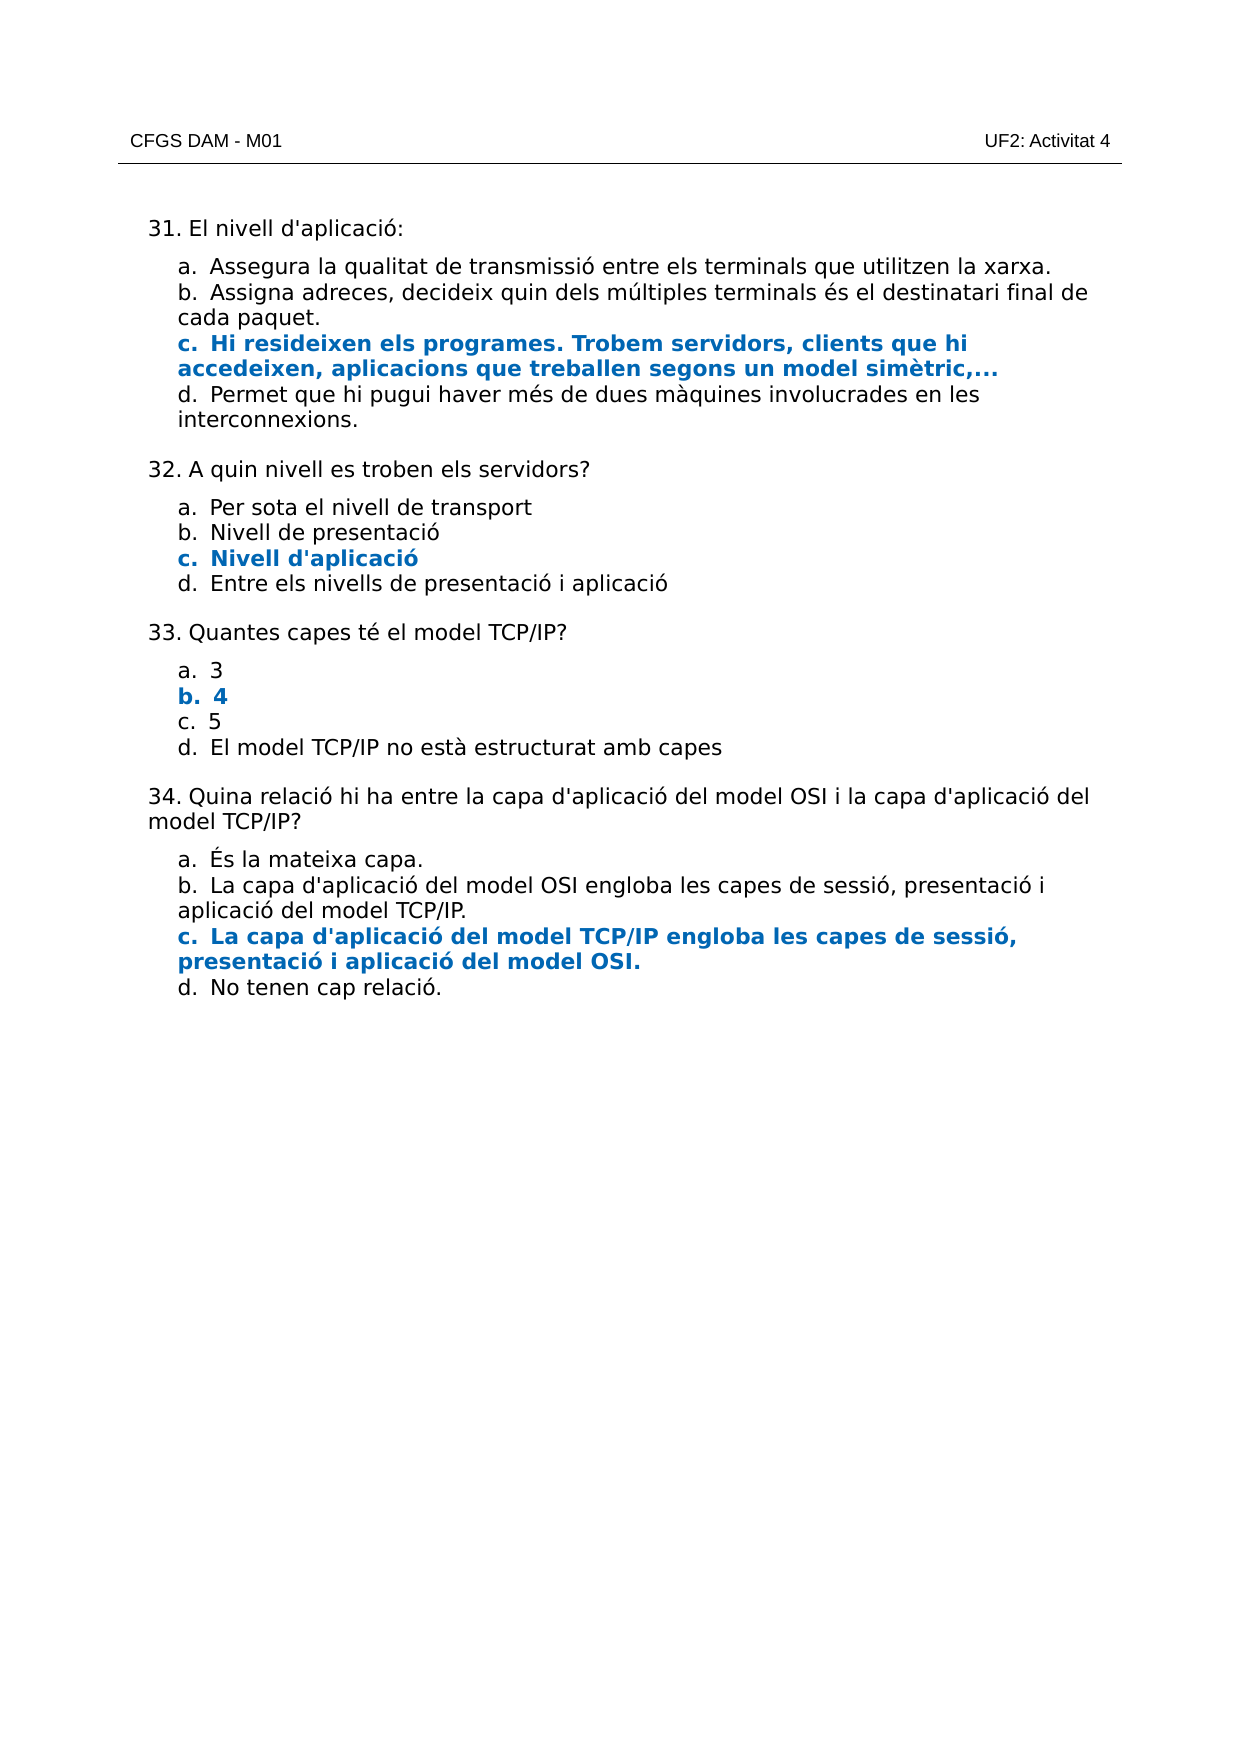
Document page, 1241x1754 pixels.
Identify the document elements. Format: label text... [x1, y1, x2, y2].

list A quin nivell es troben els servidors? [148, 457, 1122, 482]
list 3 [177, 658, 1122, 684]
list Nivell d'aplicació [177, 546, 1122, 571]
list Assigna adreces, decideix quin dels múltiples terminals és el destinatari final de cada paquet. [177, 280, 1122, 331]
list Entre els nivells de presentació i aplicació [177, 571, 1122, 597]
list Per sota el nivell de transport [177, 494, 1122, 520]
list 4 [177, 684, 1122, 709]
list Permet que hi pugui haver més de dues màquines involucrades en les interconnexions. [177, 382, 1122, 433]
list Nivell de presentació [177, 520, 1122, 546]
list És la mateixa capa. [177, 847, 1122, 873]
list 5 [177, 709, 1122, 735]
list Hi resideixen els programes. Trobem servidors, clients que hi accedeixen, aplicacions que treballen segons un model simètric,... [177, 331, 1122, 382]
list Assegura la qualitat de transmissió entre els terminals que utilitzen la xarxa. [177, 254, 1122, 280]
list La capa d'aplicació del model OSI engloba les capes de sessió, presentació i aplicació del model TCP/IP. [177, 873, 1122, 924]
list No tenen cap relació. [177, 975, 1122, 1001]
list Quantes capes té el model TCP/IP? [148, 620, 1122, 646]
list El model TCP/IP no està estructurat amb capes [177, 735, 1122, 760]
list El nivell d'aplicació: [148, 216, 1122, 242]
list Quina relació hi ha entre la capa d'aplicació del model OSI i la capa d'aplicació del model TCP/IP? [148, 784, 1122, 835]
list La capa d'aplicació del model TCP/IP engloba les capes de sessió, presentació i aplicació del model OSI. [177, 924, 1122, 975]
